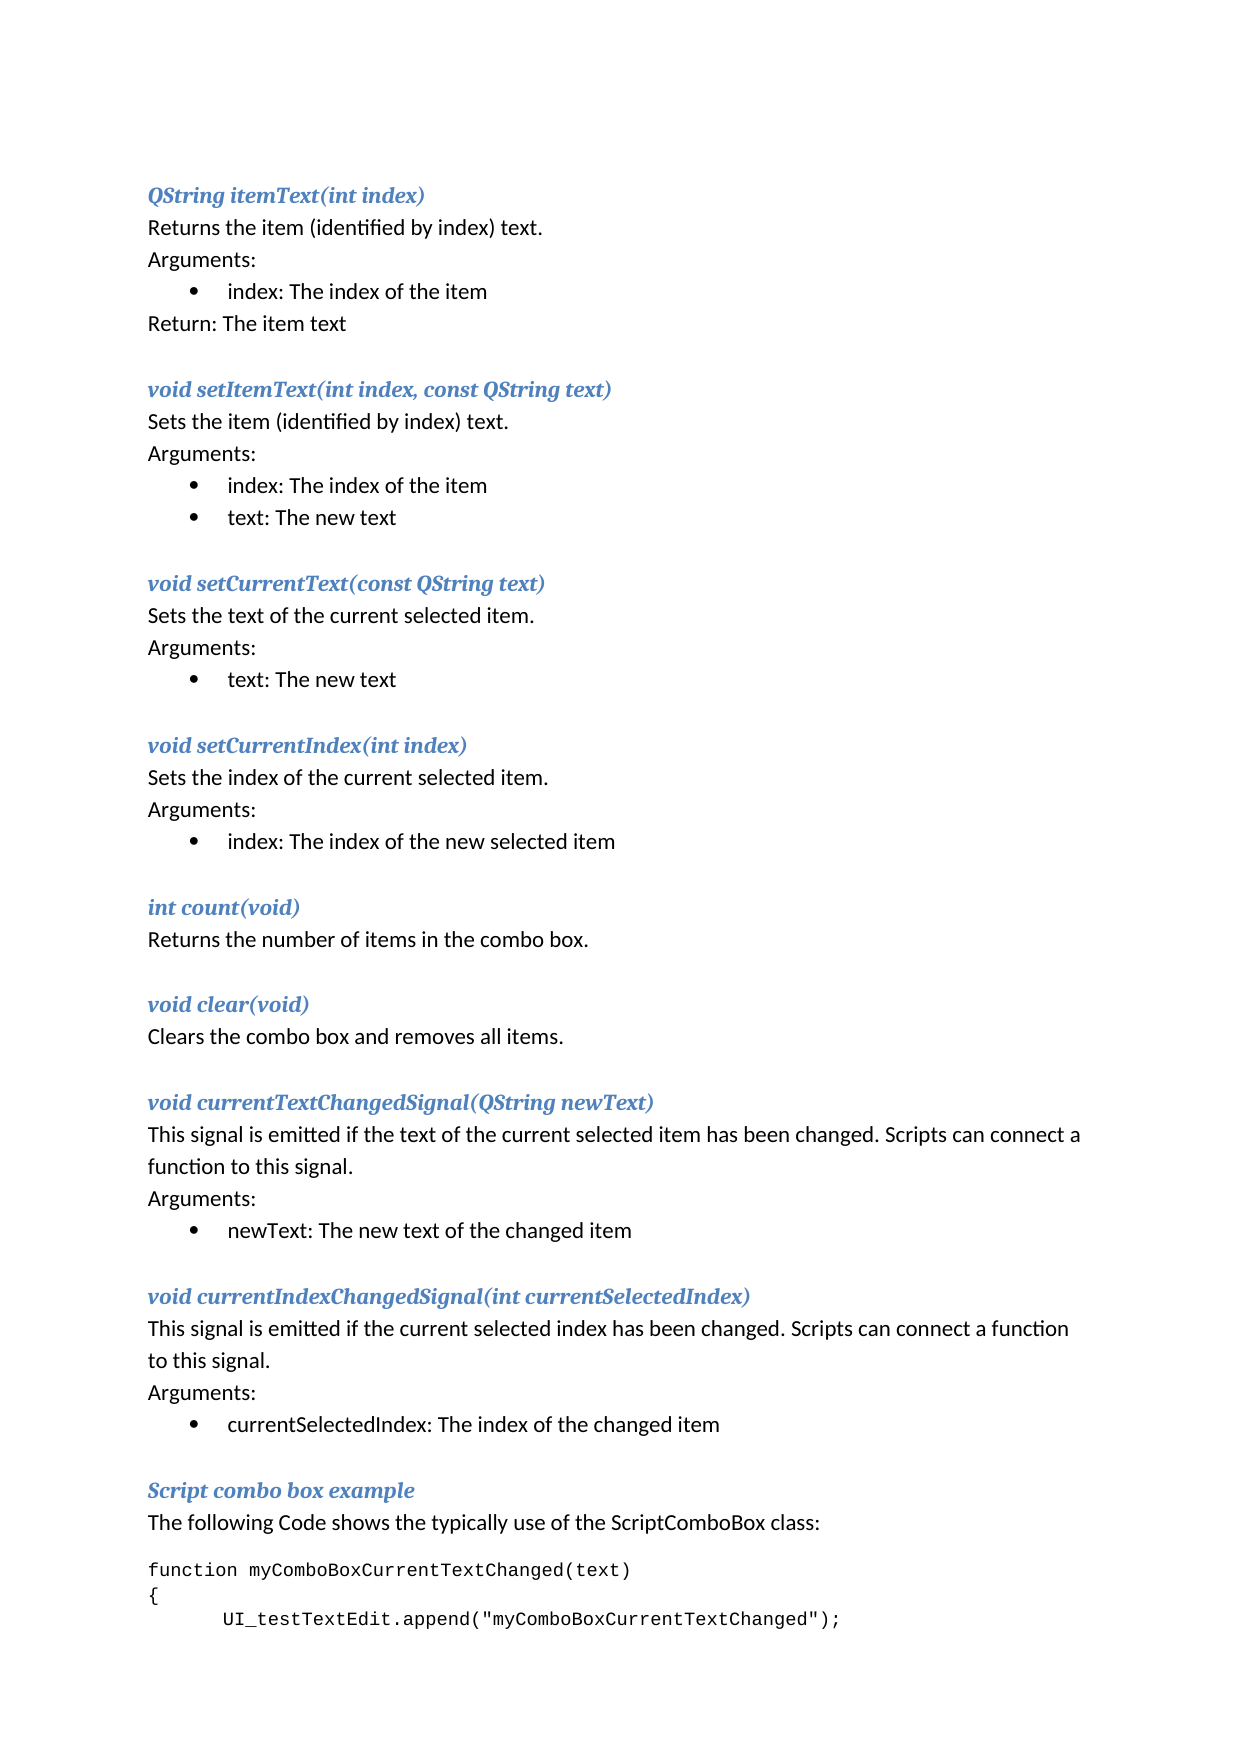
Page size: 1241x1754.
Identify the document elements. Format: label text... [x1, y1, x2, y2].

text Arguments: [148, 245, 1093, 273]
list text: The new text [190, 503, 1093, 532]
list currentSelectedIndex: The index of the changed item [190, 1410, 1093, 1438]
subtitle void setItemText(int index, const QString text) [148, 377, 1093, 403]
subtitle void clear(void) [148, 992, 1093, 1018]
text Arguments: [148, 633, 1093, 661]
text Clears the combo box and removes all items. [148, 1022, 1093, 1050]
text { [148, 1585, 1093, 1607]
text Sets the text of the current selected item. [148, 601, 1093, 629]
text Arguments: [148, 795, 1093, 823]
text Arguments: [148, 1184, 1093, 1212]
subtitle int count(void) [148, 894, 1093, 921]
subtitle void currentIndexChangedSignal(int currentSelectedIndex) [148, 1284, 1093, 1310]
list text: The new text [190, 665, 1093, 693]
text Arguments: [148, 439, 1093, 467]
subtitle void setCurrentIndex(int index) [148, 733, 1093, 759]
list index: The index of the item [190, 277, 1093, 305]
text Returns the item (identified by index) text. [148, 213, 1093, 241]
list newText: The new text of the changed item [190, 1216, 1093, 1244]
list index: The index of the new selected item [190, 827, 1093, 855]
text UI_testTextEdit.append("myComboBoxCurrentTextChanged"); [148, 1610, 1093, 1631]
subtitle QString itemText(int index) [148, 183, 1093, 209]
text The following Code shows the typically use of the ScriptComboBox class: [148, 1508, 1093, 1536]
subtitle void currentTextChangedSignal(QString newText) [148, 1089, 1093, 1116]
text This signal is emitted if the current selected index has been changed. Scripts can connect a function to this signal. [148, 1314, 1093, 1374]
subtitle Script combo box example [148, 1478, 1093, 1504]
text This signal is emitted if the text of the current selected item has been changed. Scripts can connect a function to this signal. [148, 1120, 1093, 1180]
text Sets the item (identified by index) text. [148, 407, 1093, 435]
text Arguments: [148, 1378, 1093, 1406]
text Sets the index of the current selected item. [148, 763, 1093, 791]
text function myComboBoxCurrentTextChanged(text) [148, 1561, 1093, 1582]
text Returns the number of items in the combo box. [148, 925, 1093, 953]
text Return: The item text [148, 309, 1093, 337]
subtitle void setCurrentText(const QString text) [148, 571, 1093, 597]
list index: The index of the item [190, 471, 1093, 499]
